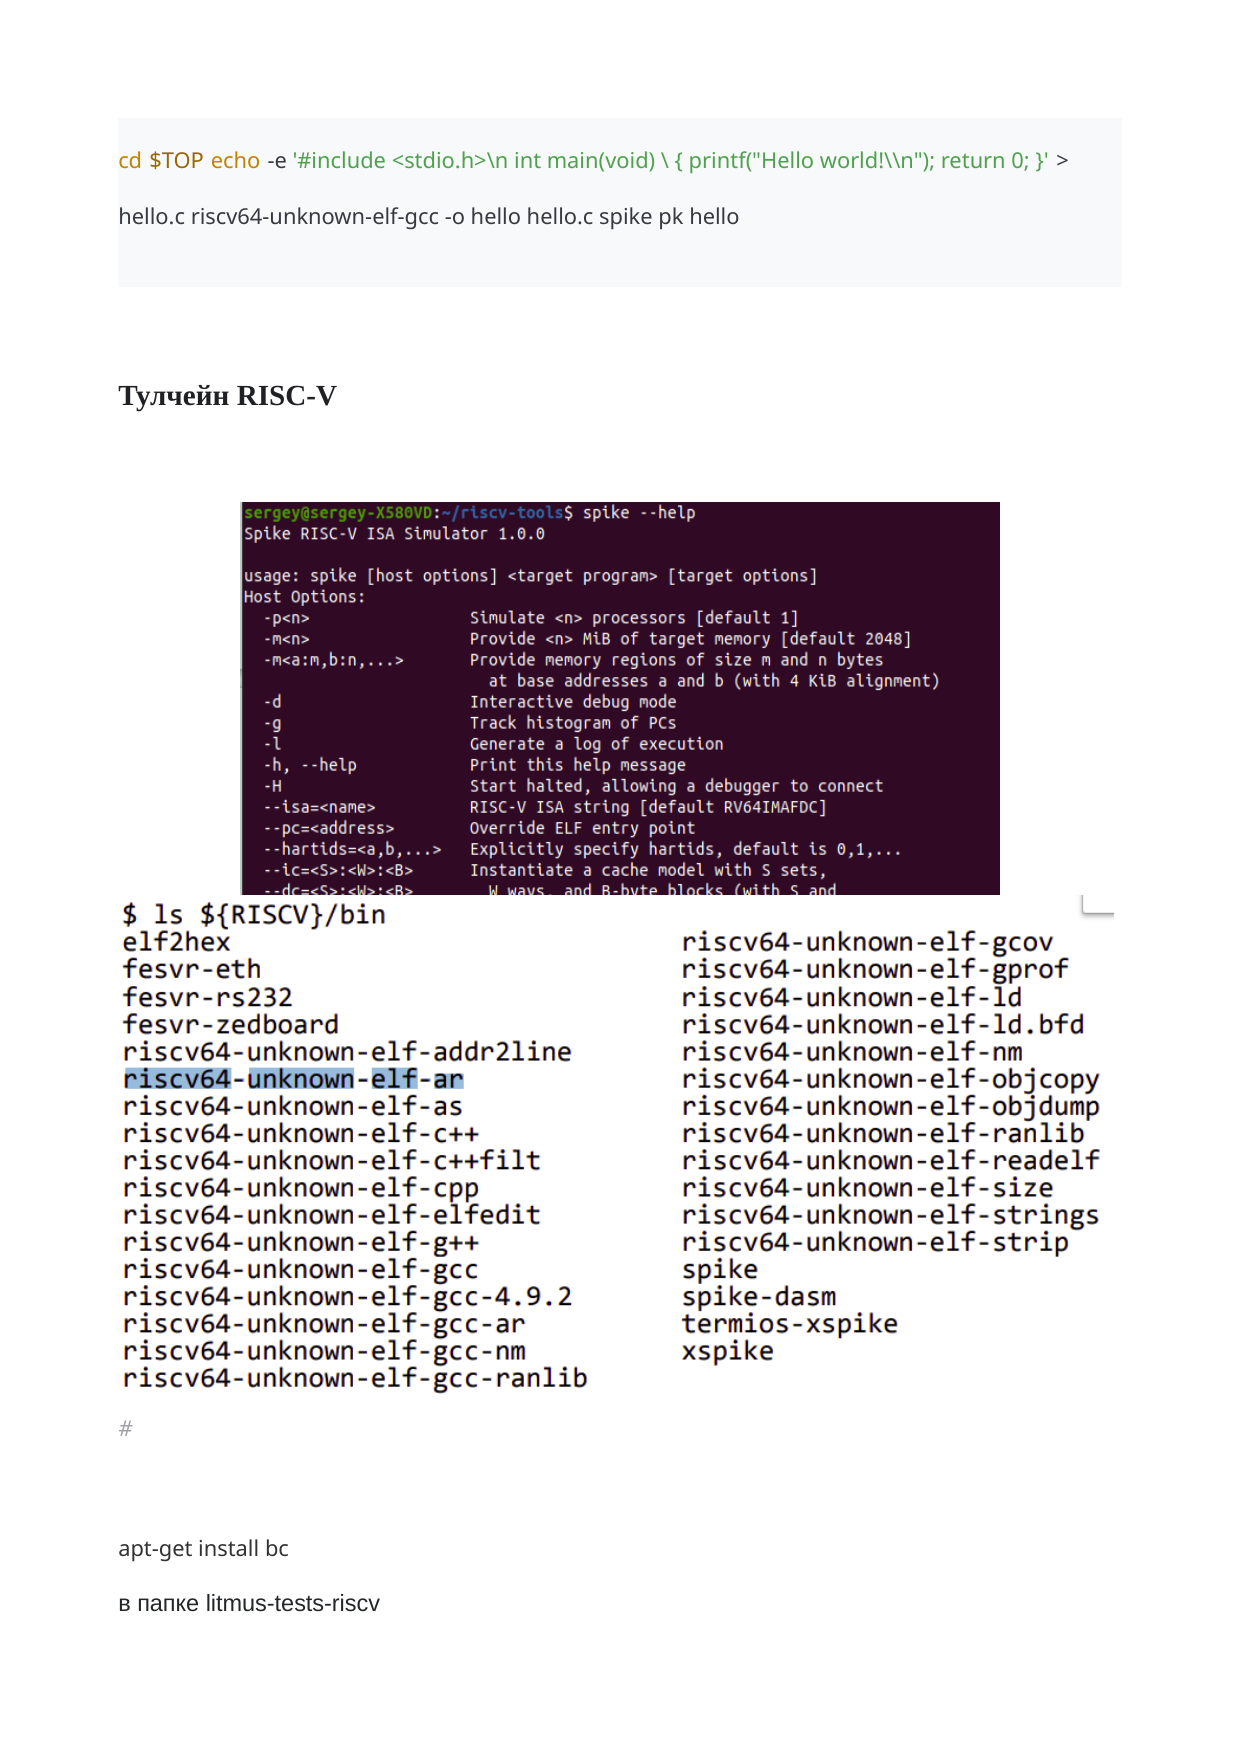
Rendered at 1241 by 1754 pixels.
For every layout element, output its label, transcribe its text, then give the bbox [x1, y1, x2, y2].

text # [118, 895, 1122, 1443]
text в папке litmus-tests-riscv [118, 1589, 1122, 1616]
text Тулчейн RISC-V [118, 378, 1122, 412]
picture [110, 502, 1115, 1414]
text cd $TOP echo -e '#include <stdio.h>\n int main(void) \ { printf("Hello world!\\n"); return 0; }' > hello.c riscv64-unknown-elf-gcc -o hello hello.c spike pk hello [118, 118, 1122, 231]
text apt-get install bc [118, 1533, 1122, 1562]
